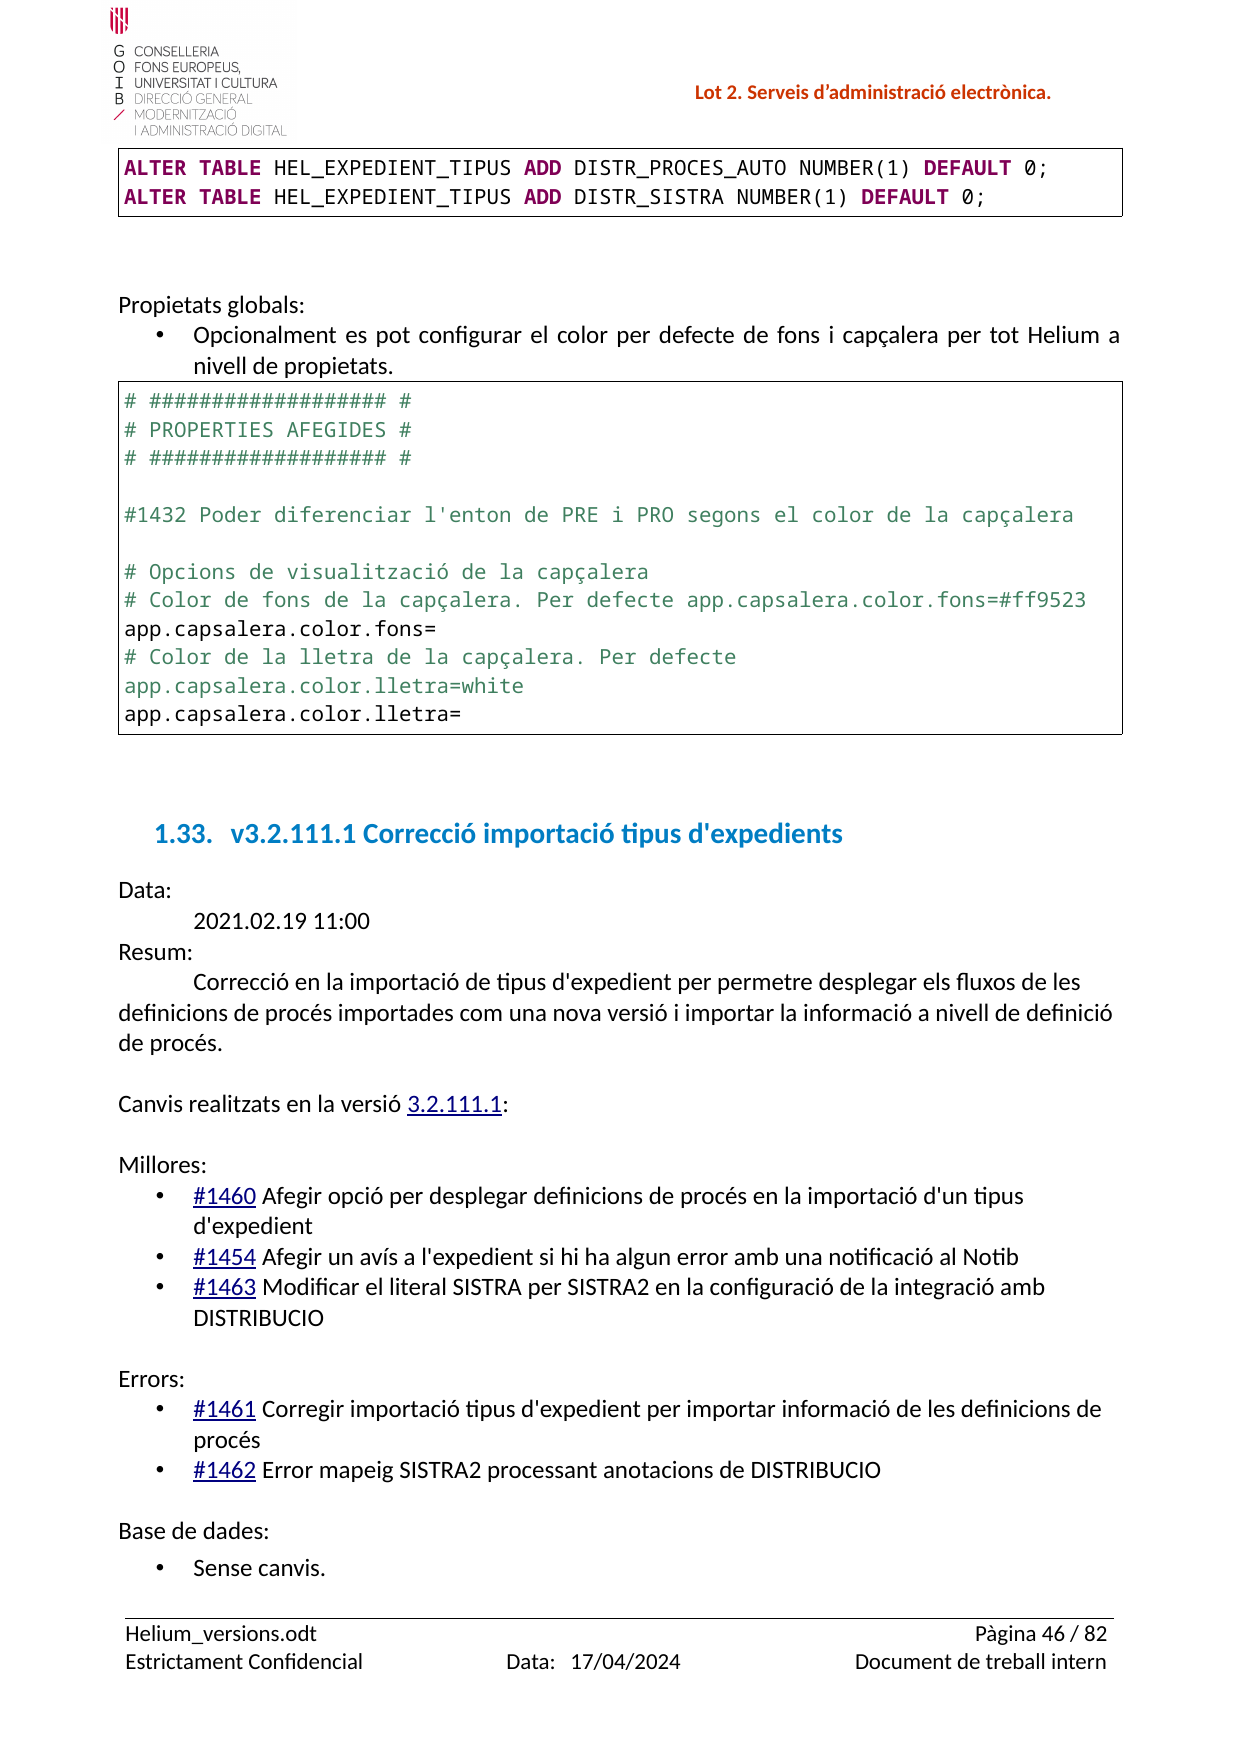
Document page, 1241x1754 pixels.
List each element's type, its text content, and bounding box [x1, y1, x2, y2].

list #1461 Corregir importació tipus d'expedient per importar informació de les definicions de procés [156, 1393, 1122, 1454]
table_header ALTER TABLE HEL_EXPEDIENT_TIPUS ADD DISTR_PROCES_AUTO NUMBER(1) DEFAULT 0; ALTER TABLE HEL_EXPEDIENT_TIPUS ADD DISTR_SISTRA NUMBER(1) DEFAULT 0; [119, 149, 1122, 216]
list #1463 Modificar el literal SISTRA per SISTRA2 en la configuració de la integració amb DISTRIBUCIO [156, 1271, 1122, 1332]
table_header # ################### # # PROPERTIES AFEGIDES # # ################### # #1432 Poder diferenciar l'enton de PRE i PRO segons el color de la capçalera # Opcions de visualització de la capçalera # Color de fons de la capçalera. Per defecte app.capsalera.color.fons=#ff9523 app.capsalera.color.fons= # Color de la lletra de la capçalera. Per defecte app.capsalera.color.lletra=white app.capsalera.color.lletra= [119, 382, 1122, 733]
text Base de dades: [118, 1516, 1122, 1546]
text Resum: [118, 936, 1122, 966]
list Sense canvis. [156, 1552, 1122, 1582]
text Millores: [118, 1149, 1122, 1180]
text Canvis realitzats en la versió 3.2.111.1: [118, 1088, 1122, 1119]
text Errors: [118, 1363, 1122, 1393]
text Data: [118, 874, 1122, 905]
list #1462 Error mapeig SISTRA2 processant anotacions de DISTRIBUCIO [156, 1454, 1122, 1485]
list #1454 Afegir un avís a l'expedient si hi ha algun error amb una notificació al Notib [156, 1241, 1122, 1271]
text 2021.02.19 11:00 [118, 905, 1122, 936]
text Correcció en la importació de tipus d'expedient per permetre desplegar els fluxos de les definicions de procés importades com una nova versió i importar la informació a nivell de definició de procés. [118, 966, 1122, 1058]
subtitle v3.2.111.1 Correcció importació tipus d'expedients [153, 815, 1122, 851]
picture [100, 0, 297, 144]
text Propietats globals: [118, 289, 1122, 320]
list #1460 Afegir opció per desplegar definicions de procés en la importació d'un tipus d'expedient [156, 1180, 1122, 1241]
list Opcionalment es pot configurar el color per defecte de fons i capçalera per tot Helium a nivell de propietats. [156, 320, 1122, 381]
